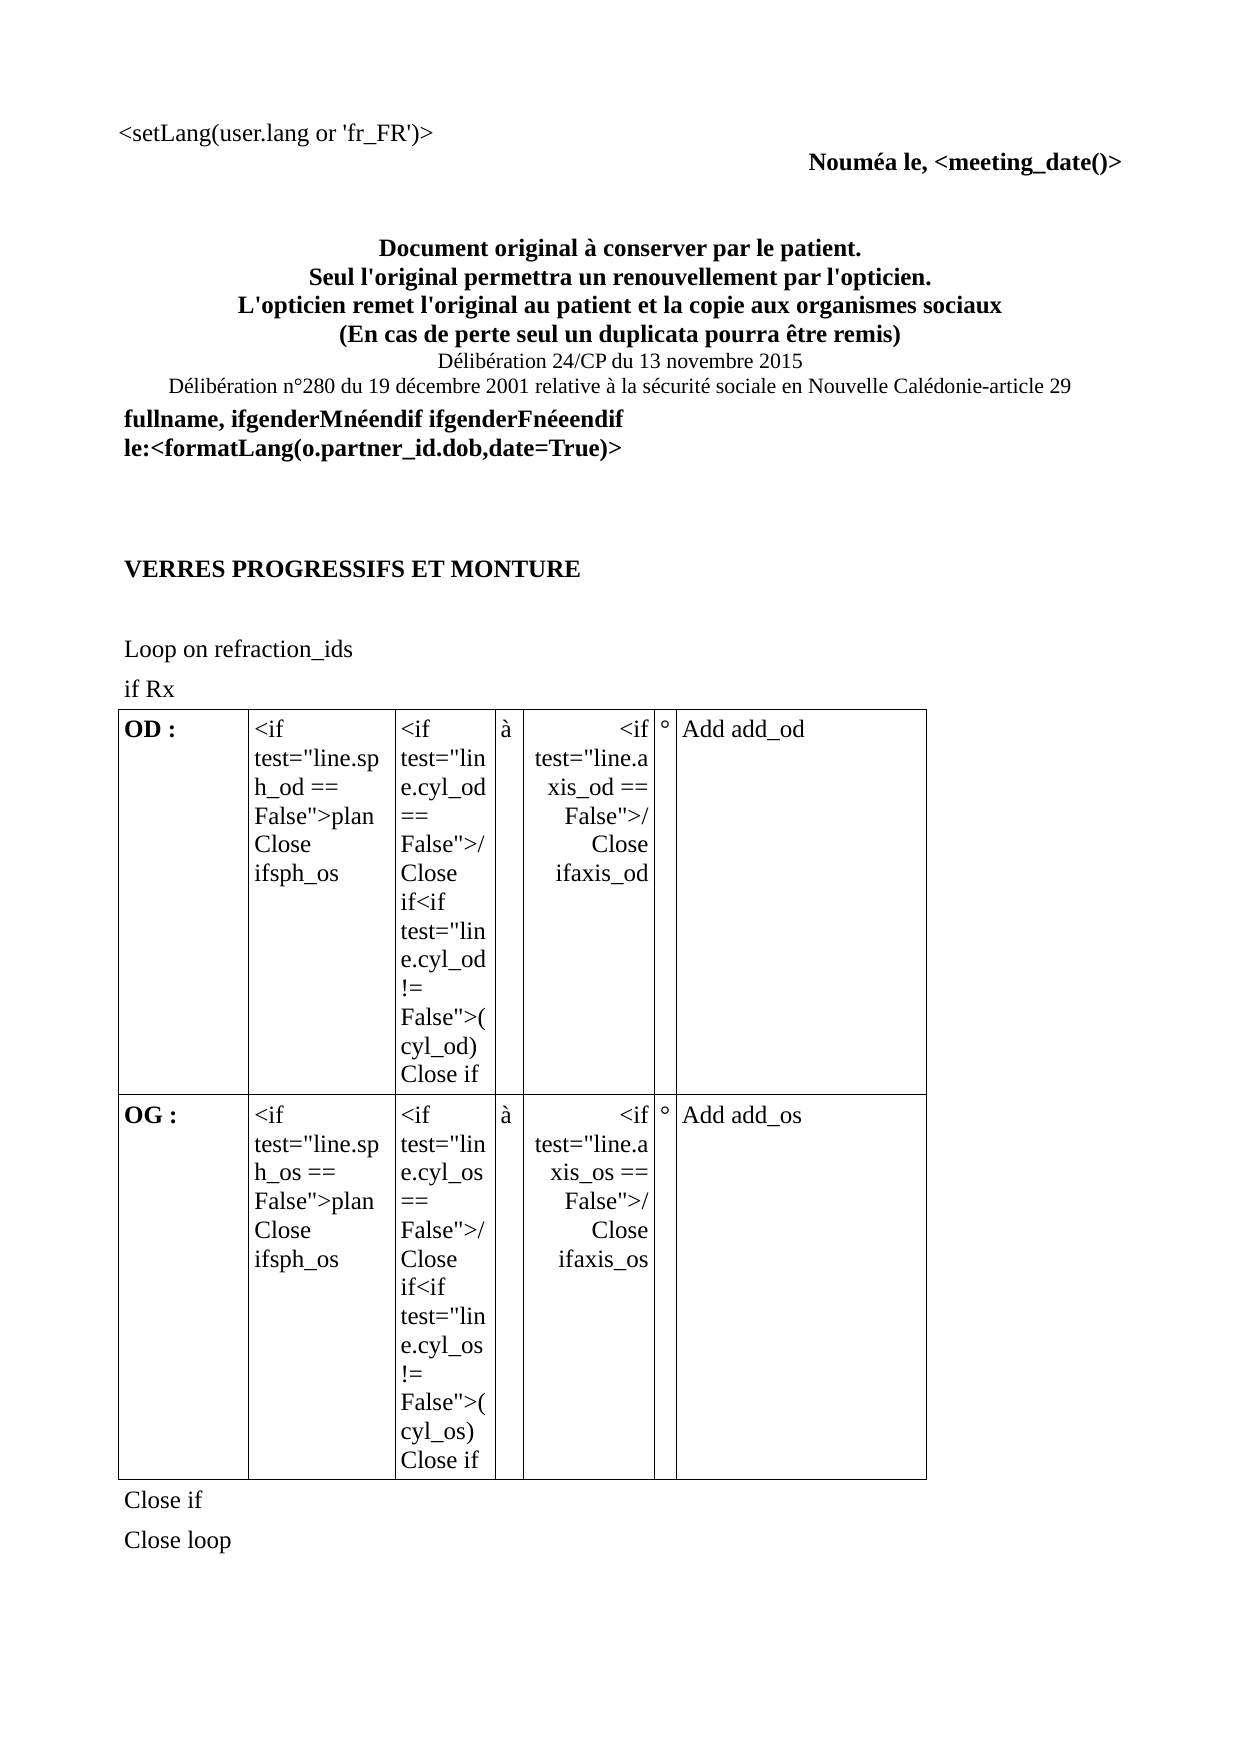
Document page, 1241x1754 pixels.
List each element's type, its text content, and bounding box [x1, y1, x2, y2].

table_cell <if test="line.axis_os == False">/Close ifaxis_os [524, 1095, 654, 1479]
table_cell if Rx [118, 669, 395, 709]
table_cell [523, 669, 654, 709]
table_cell Add add_od [677, 710, 926, 1094]
table_cell [495, 1520, 523, 1560]
table_cell [395, 628, 495, 668]
table_cell [495, 669, 523, 709]
table_cell [395, 1520, 495, 1560]
table_cell à [496, 1095, 523, 1479]
table_cell [523, 628, 654, 668]
table_cell [523, 508, 654, 548]
table_cell [249, 1560, 395, 1600]
table_cell [676, 1520, 926, 1560]
table_cell [676, 628, 926, 668]
table_cell <if test="line.cyl_os == False">/Close if<if test="line.cyl_os != False">(cyl_os)Close if [396, 1095, 495, 1479]
table_cell [654, 669, 676, 709]
table_cell [676, 1480, 926, 1520]
table_cell ° [655, 1095, 676, 1479]
table_cell <if test="line.axis_od == False">/Close ifaxis_od [524, 710, 654, 1094]
table_cell [395, 1560, 495, 1600]
text Nouméa le, <meeting_date()> [118, 147, 1122, 176]
table_cell [395, 1480, 495, 1520]
table_cell [495, 1560, 523, 1600]
table_cell Close if [118, 1480, 248, 1520]
table_cell [495, 628, 523, 668]
table_header fullname, ifgenderMnéendif ifgenderFnéeendif le:<formatLang(o.partner_id.dob,date=True)> [118, 399, 926, 467]
table_cell [495, 1480, 523, 1520]
table_cell [118, 588, 926, 628]
table_cell [523, 468, 654, 508]
table_cell [118, 1560, 248, 1600]
table_cell <if test="line.cyl_od == False">/Close if<if test="line.cyl_od != False">(cyl_od)Close if [396, 710, 495, 1094]
table_cell [495, 508, 523, 548]
table_cell <if test="line.sph_os == False">planClose ifsph_os [249, 1095, 395, 1479]
table_cell <if test="line.sph_od == False">planClose ifsph_os [249, 710, 395, 1094]
table_cell [654, 1480, 676, 1520]
table_cell [249, 1520, 395, 1560]
table_cell [249, 1480, 395, 1520]
table_cell [676, 669, 926, 709]
table_cell [654, 1560, 676, 1600]
table_cell à [496, 710, 523, 1094]
table_cell [676, 508, 926, 548]
text <setLang(user.lang or 'fr_FR')> [118, 118, 1122, 147]
table_cell Close loop [118, 1520, 248, 1560]
table_cell [395, 508, 495, 548]
table_cell [676, 1560, 926, 1600]
table_cell [676, 468, 926, 508]
table_cell [654, 1520, 676, 1560]
table_cell [654, 468, 676, 508]
table_cell Add add_os [677, 1095, 926, 1479]
table_cell OD : [119, 710, 248, 1094]
table_cell [523, 1480, 654, 1520]
table_cell [523, 1520, 654, 1560]
text Document original à conserver par le patient. Seul l'original permettra un renouvellement par l'opticien. L'opticien remet l'original au patient et la copie aux organismes sociaux (En cas de perte seul un duplicata pourra être remis) Délibération 24/CP du 13 novembre 2015 Délibération n°280 du 19 décembre 2001 relative à la sécurité sociale en Nouvelle Calédonie-article 29 [118, 233, 1122, 398]
table_cell Loop on refraction_ids [118, 628, 395, 668]
table_cell [495, 468, 523, 508]
table_cell OG : [119, 1095, 248, 1479]
table_cell [395, 669, 495, 709]
table_cell [654, 508, 676, 548]
table_cell [118, 468, 495, 508]
table_cell VERRES PROGRESSIFS ET MONTURE [118, 548, 926, 588]
table_cell [523, 1560, 654, 1600]
table_cell ° [655, 710, 676, 1094]
table_cell [654, 628, 676, 668]
table_cell [118, 508, 395, 548]
